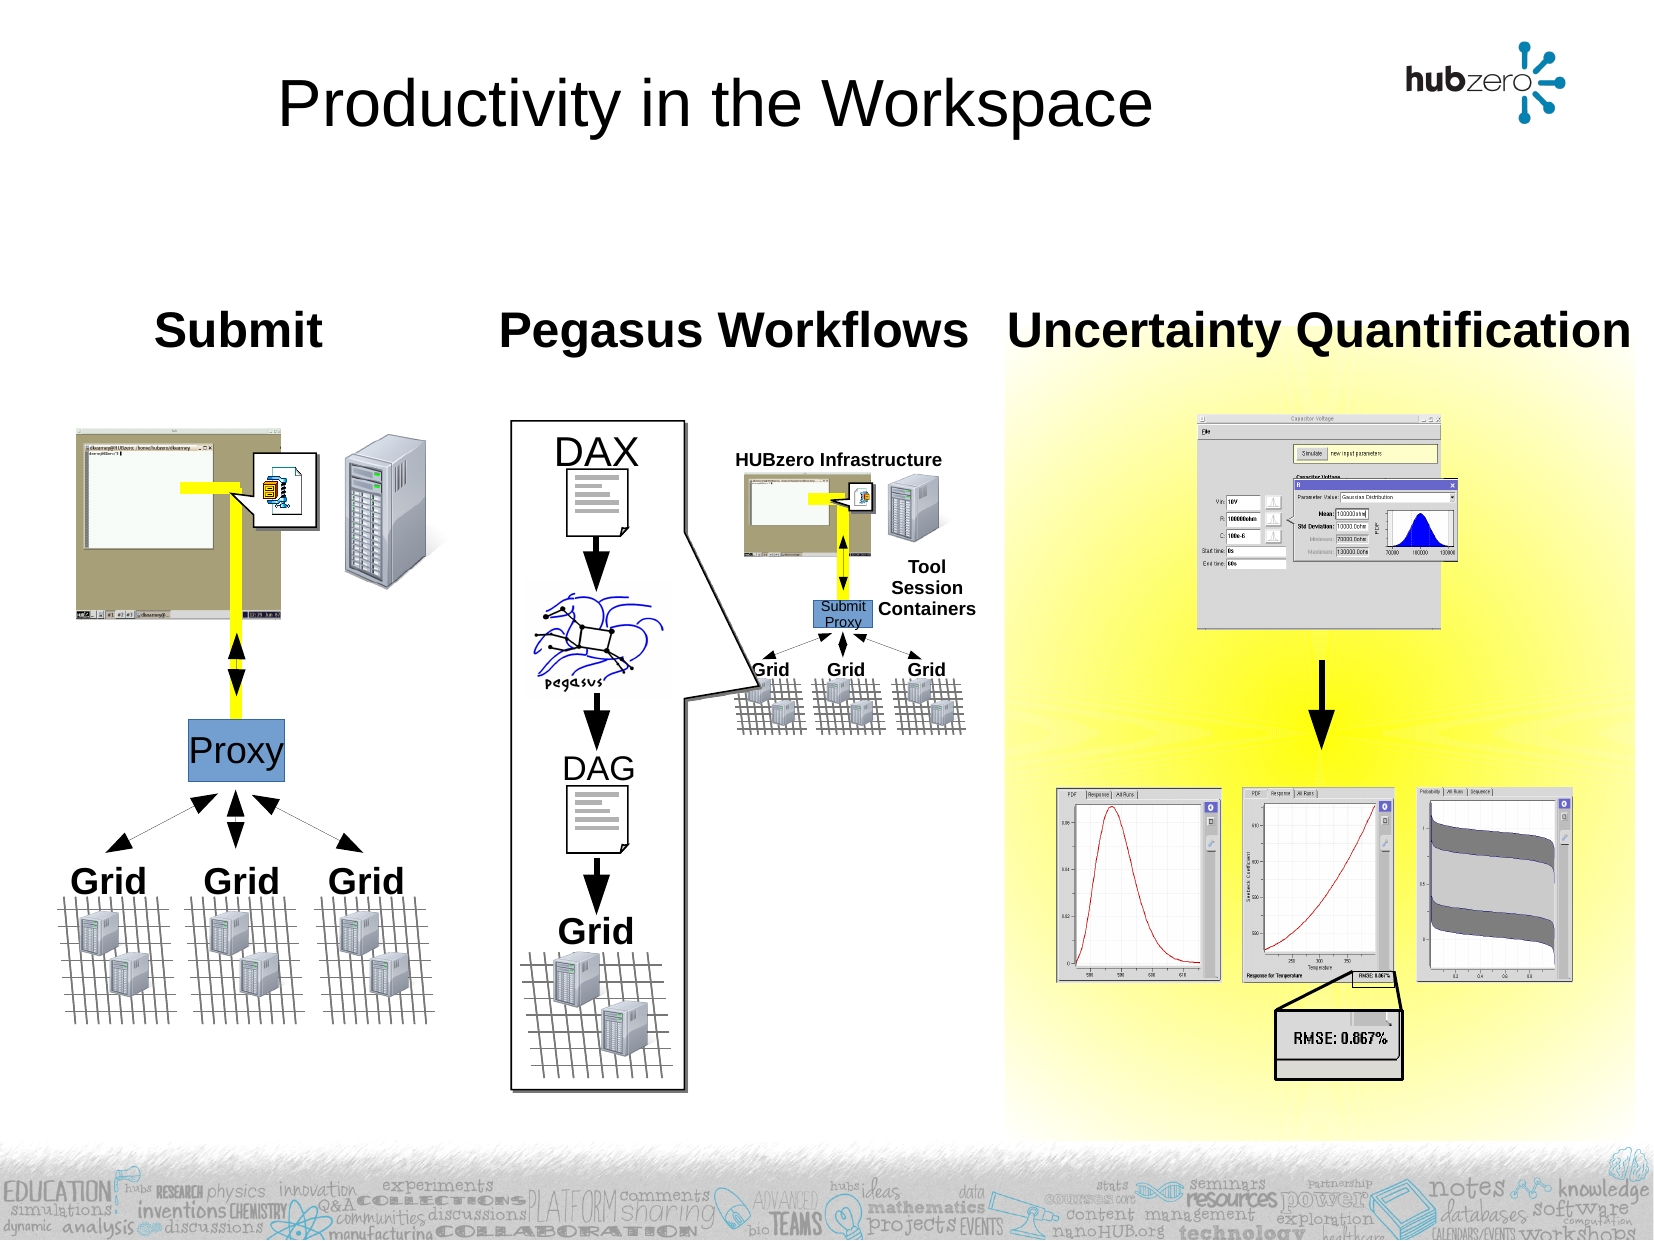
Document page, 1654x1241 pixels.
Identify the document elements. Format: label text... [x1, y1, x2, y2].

text_box Grid [55, 852, 163, 910]
text_box Submit [138, 295, 339, 367]
text_box [1004, 367, 1636, 1141]
picture [1416, 787, 1573, 983]
text_box Submit Proxy [813, 600, 873, 628]
picture [544, 960, 666, 1059]
picture [849, 511, 871, 557]
picture [76, 428, 281, 620]
text_box HUBzero Infrastructure [720, 442, 958, 479]
picture [242, 505, 281, 620]
picture [744, 472, 871, 557]
picture [853, 486, 871, 508]
picture [822, 688, 882, 727]
picture [1402, 38, 1569, 127]
picture [1197, 414, 1458, 631]
text_box Pegasus Workflows [483, 295, 985, 367]
text_box [830, 483, 873, 511]
picture [332, 909, 424, 999]
text_box Tool Session Containers [863, 549, 999, 631]
picture [202, 909, 294, 999]
picture [329, 428, 458, 595]
text_box Grid [893, 652, 962, 688]
picture [258, 461, 306, 520]
picture [0, 1140, 1654, 1240]
text_box DAX [539, 421, 655, 483]
text_box [231, 453, 317, 528]
picture [1335, 974, 1352, 983]
text_box Uncertainty Quantification [992, 295, 1648, 367]
picture [878, 471, 959, 545]
text_box Grid [313, 852, 420, 910]
text_box Proxy [188, 719, 285, 782]
text_box Grid [743, 652, 805, 688]
text_box DAG [547, 741, 652, 796]
picture [523, 579, 671, 699]
text_box Grid [188, 852, 296, 910]
picture [1276, 1012, 1402, 1078]
picture [743, 688, 804, 727]
text_box [511, 420, 759, 1090]
text_box Grid [542, 903, 650, 960]
picture [903, 688, 963, 727]
text_box Grid [812, 652, 881, 688]
picture [1242, 787, 1395, 983]
picture [1056, 787, 1222, 983]
picture [72, 909, 164, 999]
picture [1353, 972, 1394, 983]
title Productivity in the Workspace [82, 46, 1351, 161]
